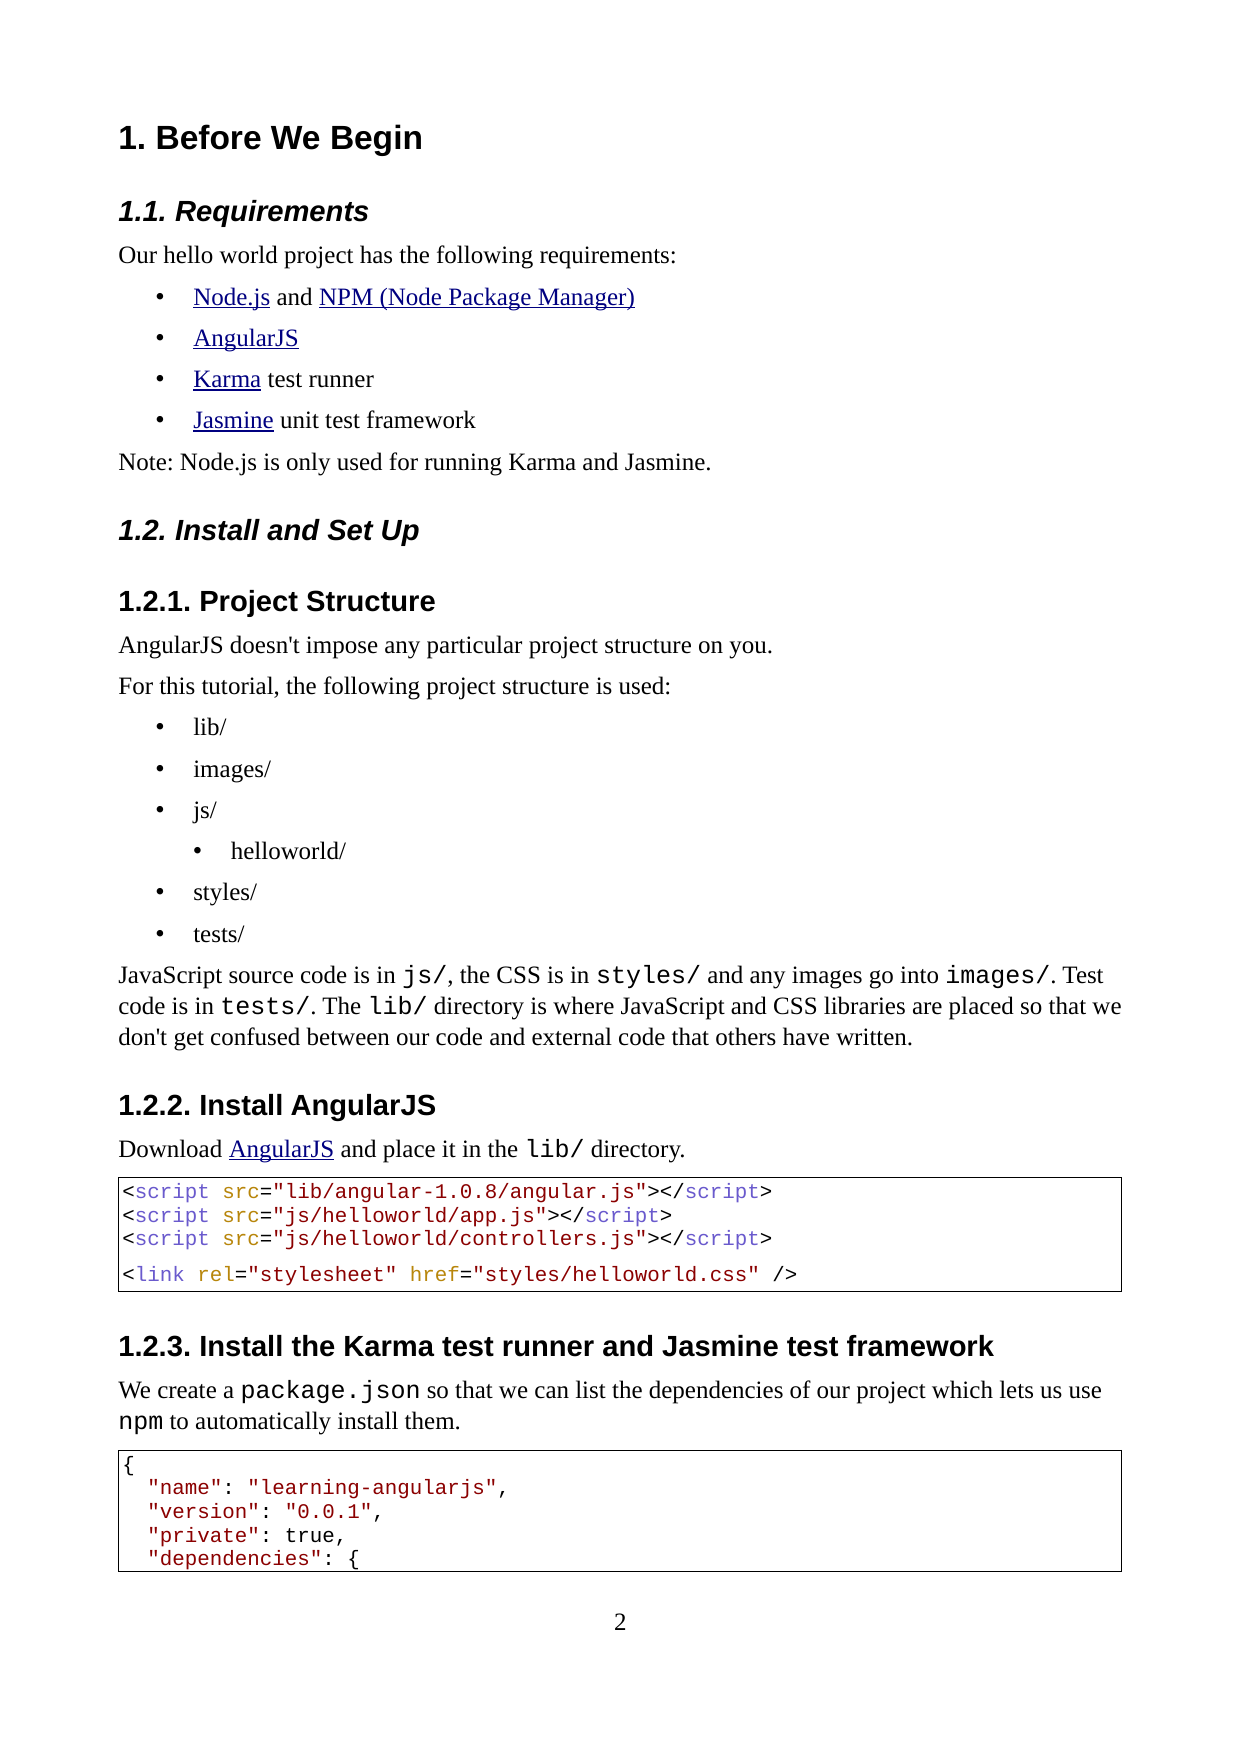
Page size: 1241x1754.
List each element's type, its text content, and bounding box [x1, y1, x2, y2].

text AngularJS doesn't impose any particular project structure on you. [118, 630, 1122, 659]
list images/ [156, 754, 1122, 782]
text We create a package.json so that we can list the dependencies of our project which lets us use npm to automatically install them. [118, 1376, 1122, 1437]
text <script src="js/helloworld/app.js"></script> [119, 1201, 1121, 1224]
list lib/ [156, 712, 1122, 741]
text <link rel="stylesheet" href="styles/helloworld.css" /> [119, 1261, 1121, 1291]
list tests/ [156, 919, 1122, 947]
text { [119, 1451, 1121, 1473]
text <script src="lib/angular-1.0.8/angular.js"></script> [119, 1178, 1121, 1201]
text For this tutorial, the following project structure is used: [118, 671, 1122, 700]
list Jasmine unit test framework [156, 405, 1122, 434]
list styles/ [156, 877, 1122, 906]
subtitle Install AngularJS [118, 1088, 1122, 1121]
subtitle Install and Set Up [118, 513, 1122, 546]
text <script src="js/helloworld/controllers.js"></script> [119, 1224, 1121, 1252]
subtitle Project Structure [118, 584, 1122, 617]
text Note: Node.js is only used for running Karma and Jasmine. [118, 447, 1122, 475]
list Node.js and NPM (Node Package Manager) [156, 282, 1122, 310]
subtitle Requirements [118, 194, 1122, 228]
text "version": "0.0.1", [119, 1497, 1121, 1521]
text JavaScript source code is in js/, the CSS is in styles/ and any images go into images/. Test code is in tests/. The lib/ directory is where JavaScript and CSS libraries are placed so that we don't get confused between our code and external code that others have written. [118, 960, 1122, 1050]
list helloworld/ [193, 836, 1122, 865]
subtitle Before We Begin [118, 118, 1122, 157]
text "private": true, [119, 1521, 1121, 1544]
text Download AngularJS and place it in the lib/ directory. [118, 1134, 1122, 1165]
list Karma test runner [156, 364, 1122, 393]
subtitle Install the Karma test runner and Jasmine test framework [118, 1329, 1122, 1363]
text "dependencies": { [119, 1544, 1121, 1571]
text "name": "learning-angularjs", [119, 1473, 1121, 1497]
list js/ [156, 795, 1122, 824]
text Our hello world project has the following requirements: [118, 240, 1122, 269]
list AngularJS [156, 323, 1122, 352]
